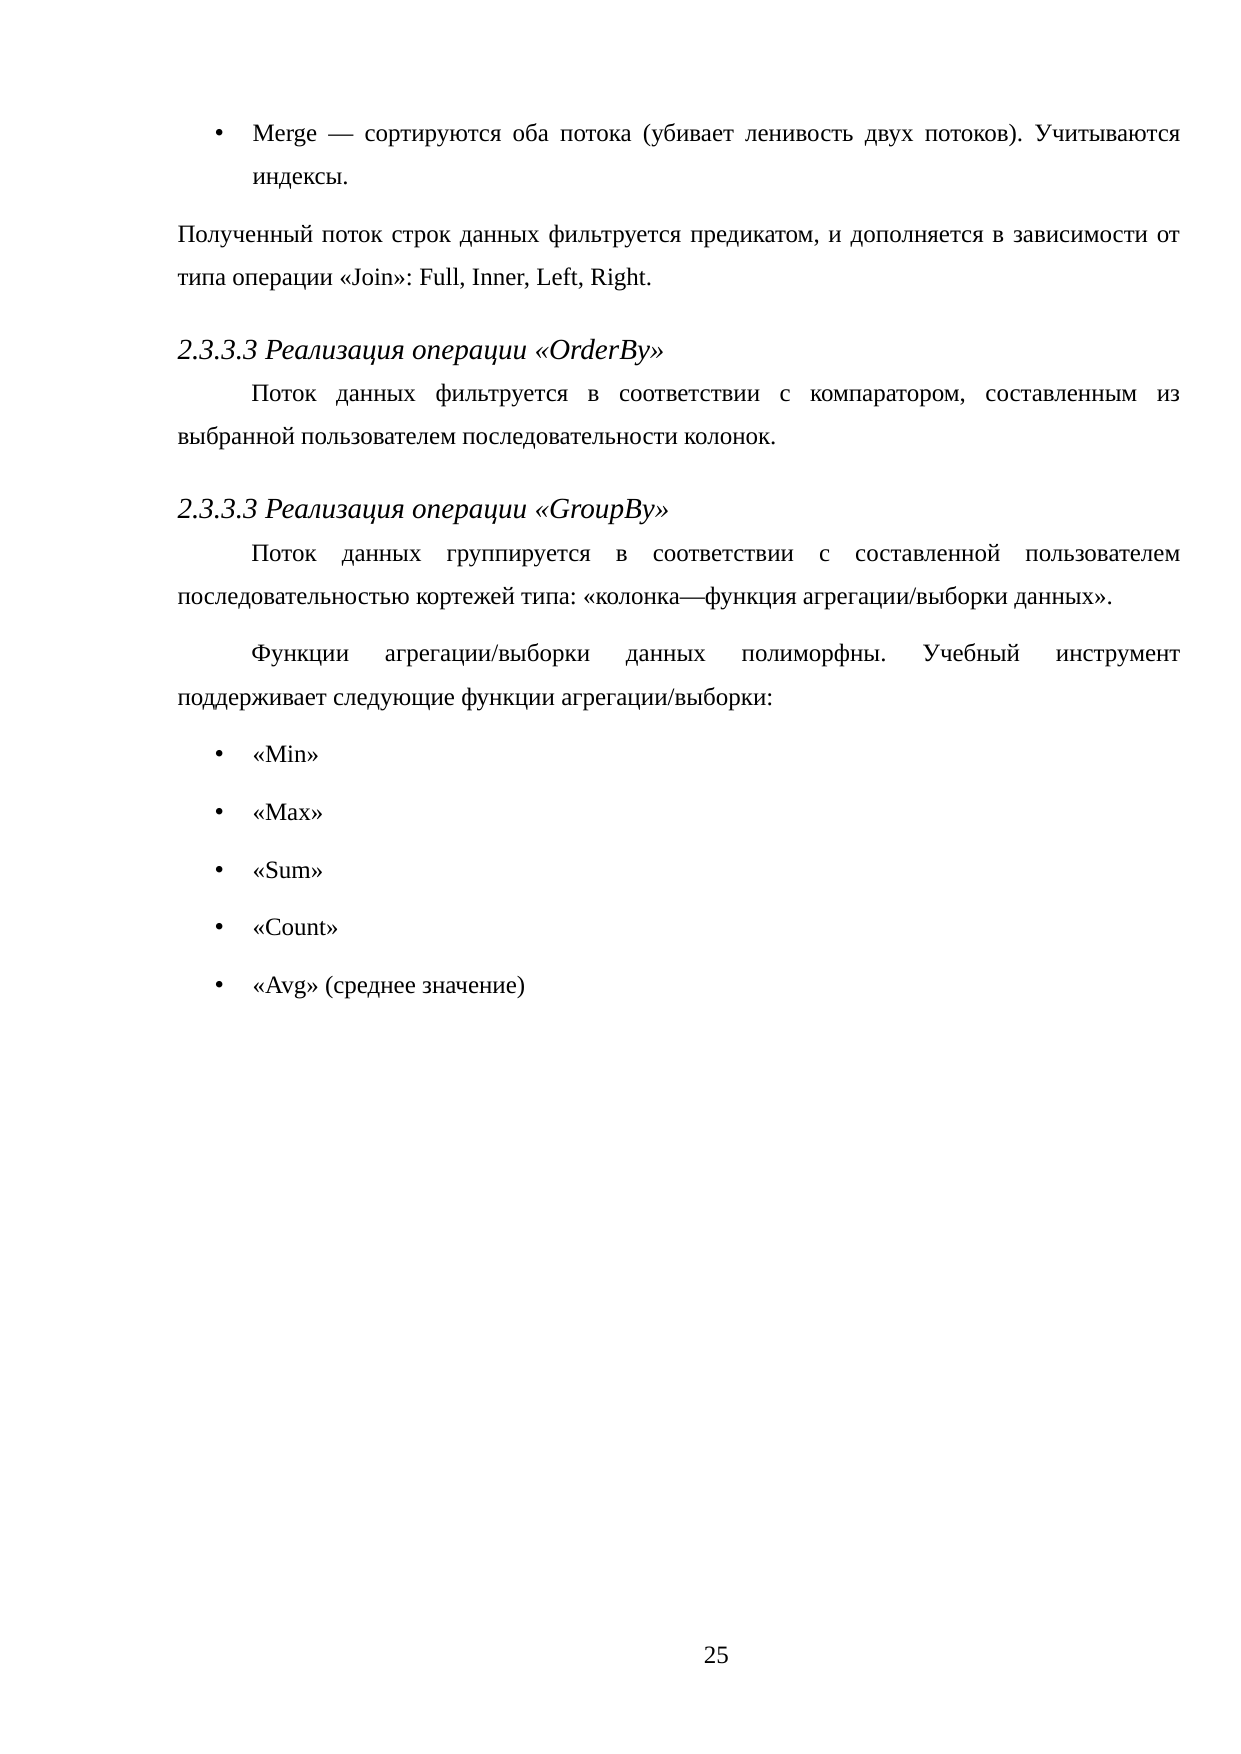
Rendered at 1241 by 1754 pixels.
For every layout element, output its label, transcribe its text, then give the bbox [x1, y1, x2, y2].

text Поток данных группируется в соответствии с составленной пользователем последовательностью кортежей типа: «колонка—функция агрегации/выборки данных». [177, 538, 1181, 609]
list Merge — сортируются оба потока (убивает ленивость двух потоков). Учитываются индексы. [215, 118, 1181, 190]
list «Avg» (среднее значение) [215, 970, 1181, 999]
text Функции агрегации/выборки данных полиморфны. Учебный инструмент поддерживает следующие функции агрегации/выборки: [177, 638, 1181, 710]
subtitle 2.3.3.3 Реализация операции «OrderBy» [177, 332, 1181, 366]
list Полученный поток строк данных фильтруется предикатом, и дополняется в зависимости от типа операции «Join»: Full, Inner, Left, Right. [177, 219, 1181, 291]
list «Max» [215, 797, 1181, 826]
list «Count» [215, 912, 1181, 941]
list «Sum» [215, 855, 1181, 883]
text Поток данных фильтруется в соответствии с компаратором, составленным из выбранной пользователем последовательности колонок. [177, 378, 1181, 450]
list «Min» [215, 739, 1181, 768]
subtitle 2.3.3.3 Реализация операции «GroupBy» [177, 492, 1181, 525]
